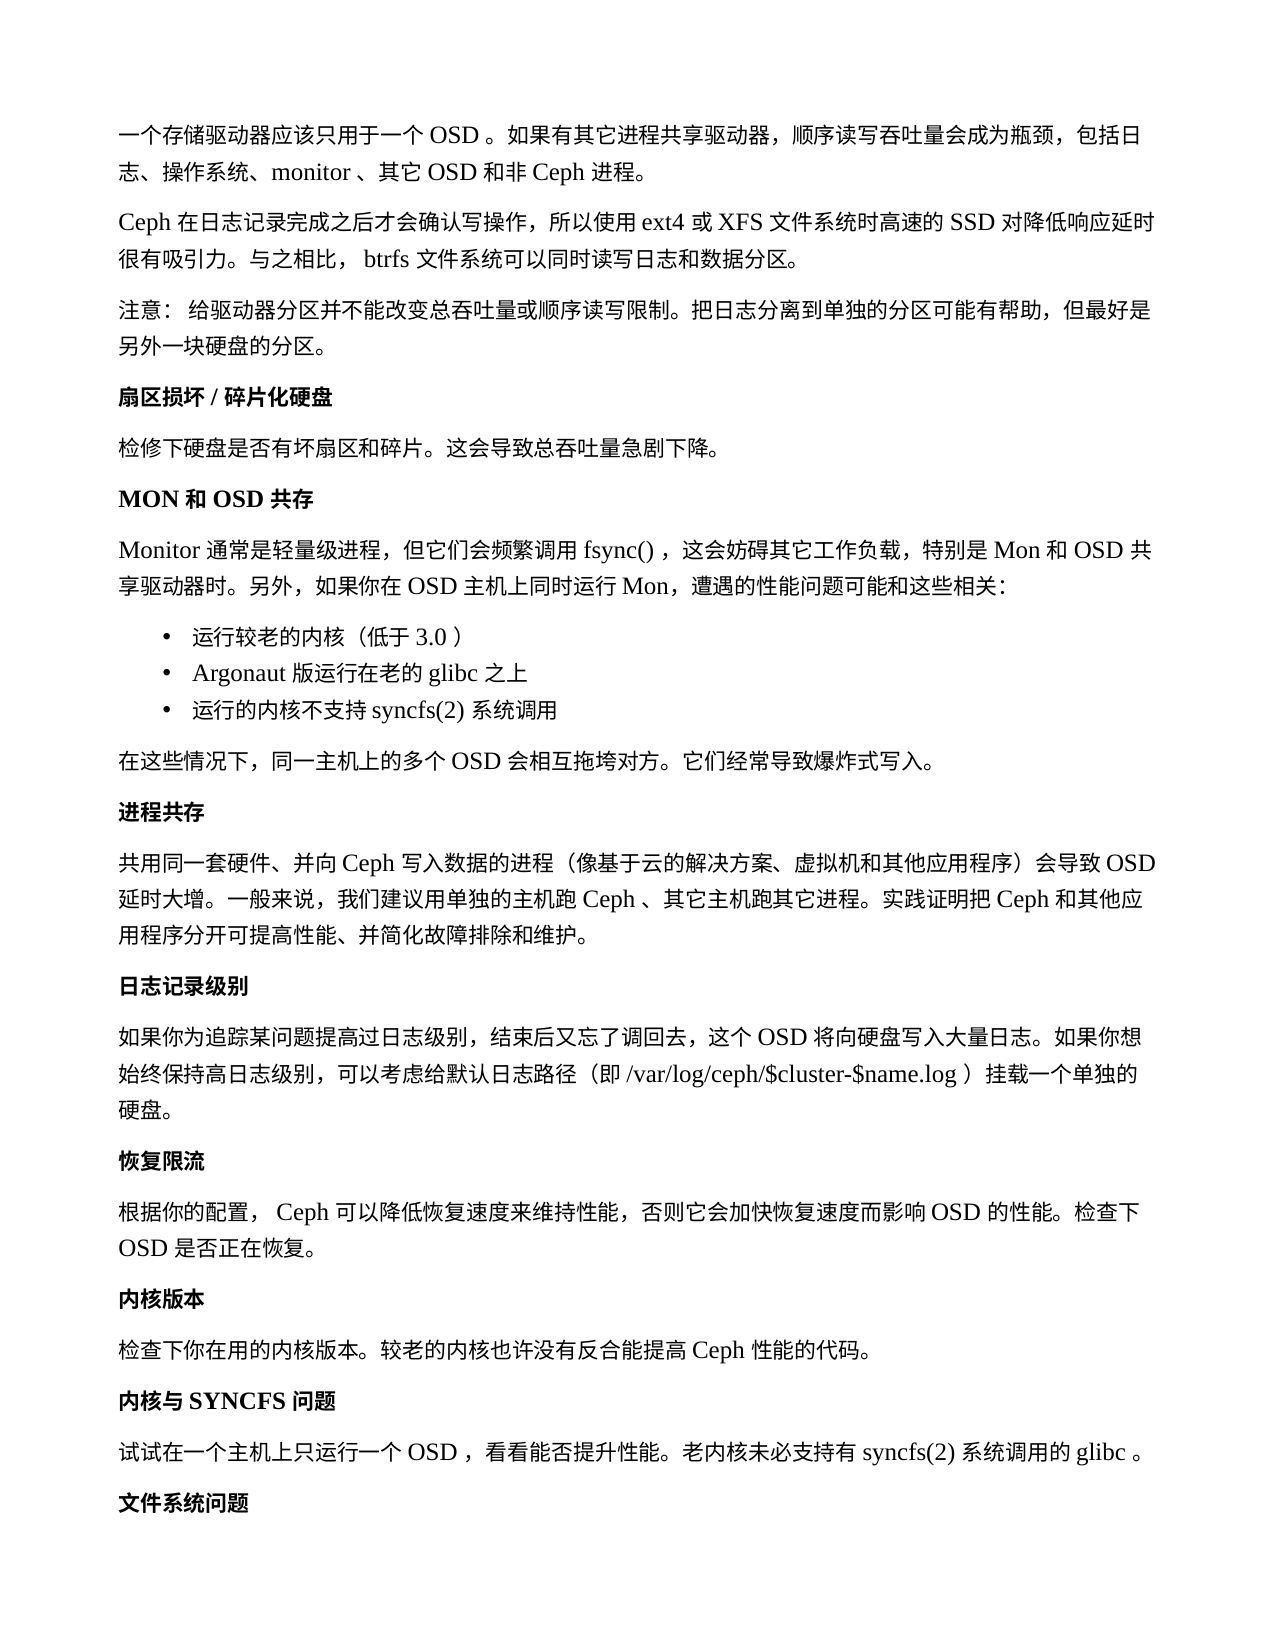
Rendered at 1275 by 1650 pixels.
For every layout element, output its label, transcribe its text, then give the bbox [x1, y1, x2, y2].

text 注意： 给驱动器分区并不能改变总吞吐量或顺序读写限制。把日志分离到单独的分区可能有帮助，但最好是另外一块硬盘的分区。 [118, 293, 1157, 361]
text 共用同一套硬件、并向 Ceph 写入数据的进程（像基于云的解决方案、虚拟机和其他应用程序）会导致 OSD 延时大增。一般来说，我们建议用单独的主机跑 Ceph 、其它主机跑其它进程。实践证明把 Ceph 和其他应用程序分开可提高性能、并简化故障排除和维护。 [118, 846, 1157, 950]
text 内核版本 [118, 1282, 1157, 1314]
text 日志记录级别 [118, 969, 1157, 1001]
text 一个存储驱动器应该只用于一个 OSD 。如果有其它进程共享驱动器，顺序读写吞吐量会成为瓶颈，包括日志、操作系统、monitor 、其它 OSD 和非 Ceph 进程。 [118, 118, 1157, 186]
text 根据你的配置， Ceph 可以降低恢复速度来维持性能，否则它会加快恢复速度而影响 OSD 的性能。检查下 OSD 是否正在恢复。 [118, 1195, 1157, 1263]
list Argonaut 版运行在老的 glibc 之上 [162, 656, 1157, 688]
text 如果你为追踪某问题提高过日志级别，结束后又忘了调回去，这个 OSD 将向硬盘写入大量日志。如果你想始终保持高日志级别，可以考虑给默认日志路径（即 /var/log/ceph/$cluster-$name.log ）挂载一个单独的硬盘。 [118, 1020, 1157, 1124]
text 检查下你在用的内核版本。较老的内核也许没有反合能提高 Ceph 性能的代码。 [118, 1333, 1157, 1365]
list 运行较老的内核（低于 3.0 ） [162, 620, 1157, 652]
list 运行的内核不支持 syncfs(2) 系统调用 [162, 693, 1157, 724]
text MON 和 OSD 共存 [118, 482, 1157, 513]
text 检修下硬盘是否有坏扇区和碎片。这会导致总吞吐量急剧下降。 [118, 431, 1157, 463]
text 内核与 SYNCFS 问题 [118, 1384, 1157, 1416]
text Monitor 通常是轻量级进程，但它们会频繁调用 fsync() ，这会妨碍其它工作负载，特别是 Mon 和 OSD 共享驱动器时。另外，如果你在 OSD 主机上同时运行 Mon，遭遇的性能问题可能和这些相关： [118, 533, 1157, 601]
text 文件系统问题 [118, 1486, 1157, 1517]
text 恢复限流 [118, 1144, 1157, 1176]
text Ceph 在日志记录完成之后才会确认写操作，所以使用 ext4 或 XFS 文件系统时高速的 SSD 对降低响应延时很有吸引力。与之相比， btrfs 文件系统可以同时读写日志和数据分区。 [118, 205, 1157, 273]
text 扇区损坏 / 碎片化硬盘 [118, 380, 1157, 412]
text 试试在一个主机上只运行一个 OSD ，看看能否提升性能。老内核未必支持有 syncfs(2) 系统调用的 glibc 。 [118, 1435, 1157, 1467]
text 进程共存 [118, 795, 1157, 826]
text 在这些情况下，同一主机上的多个 OSD 会相互拖垮对方。它们经常导致爆炸式写入。 [118, 744, 1157, 775]
